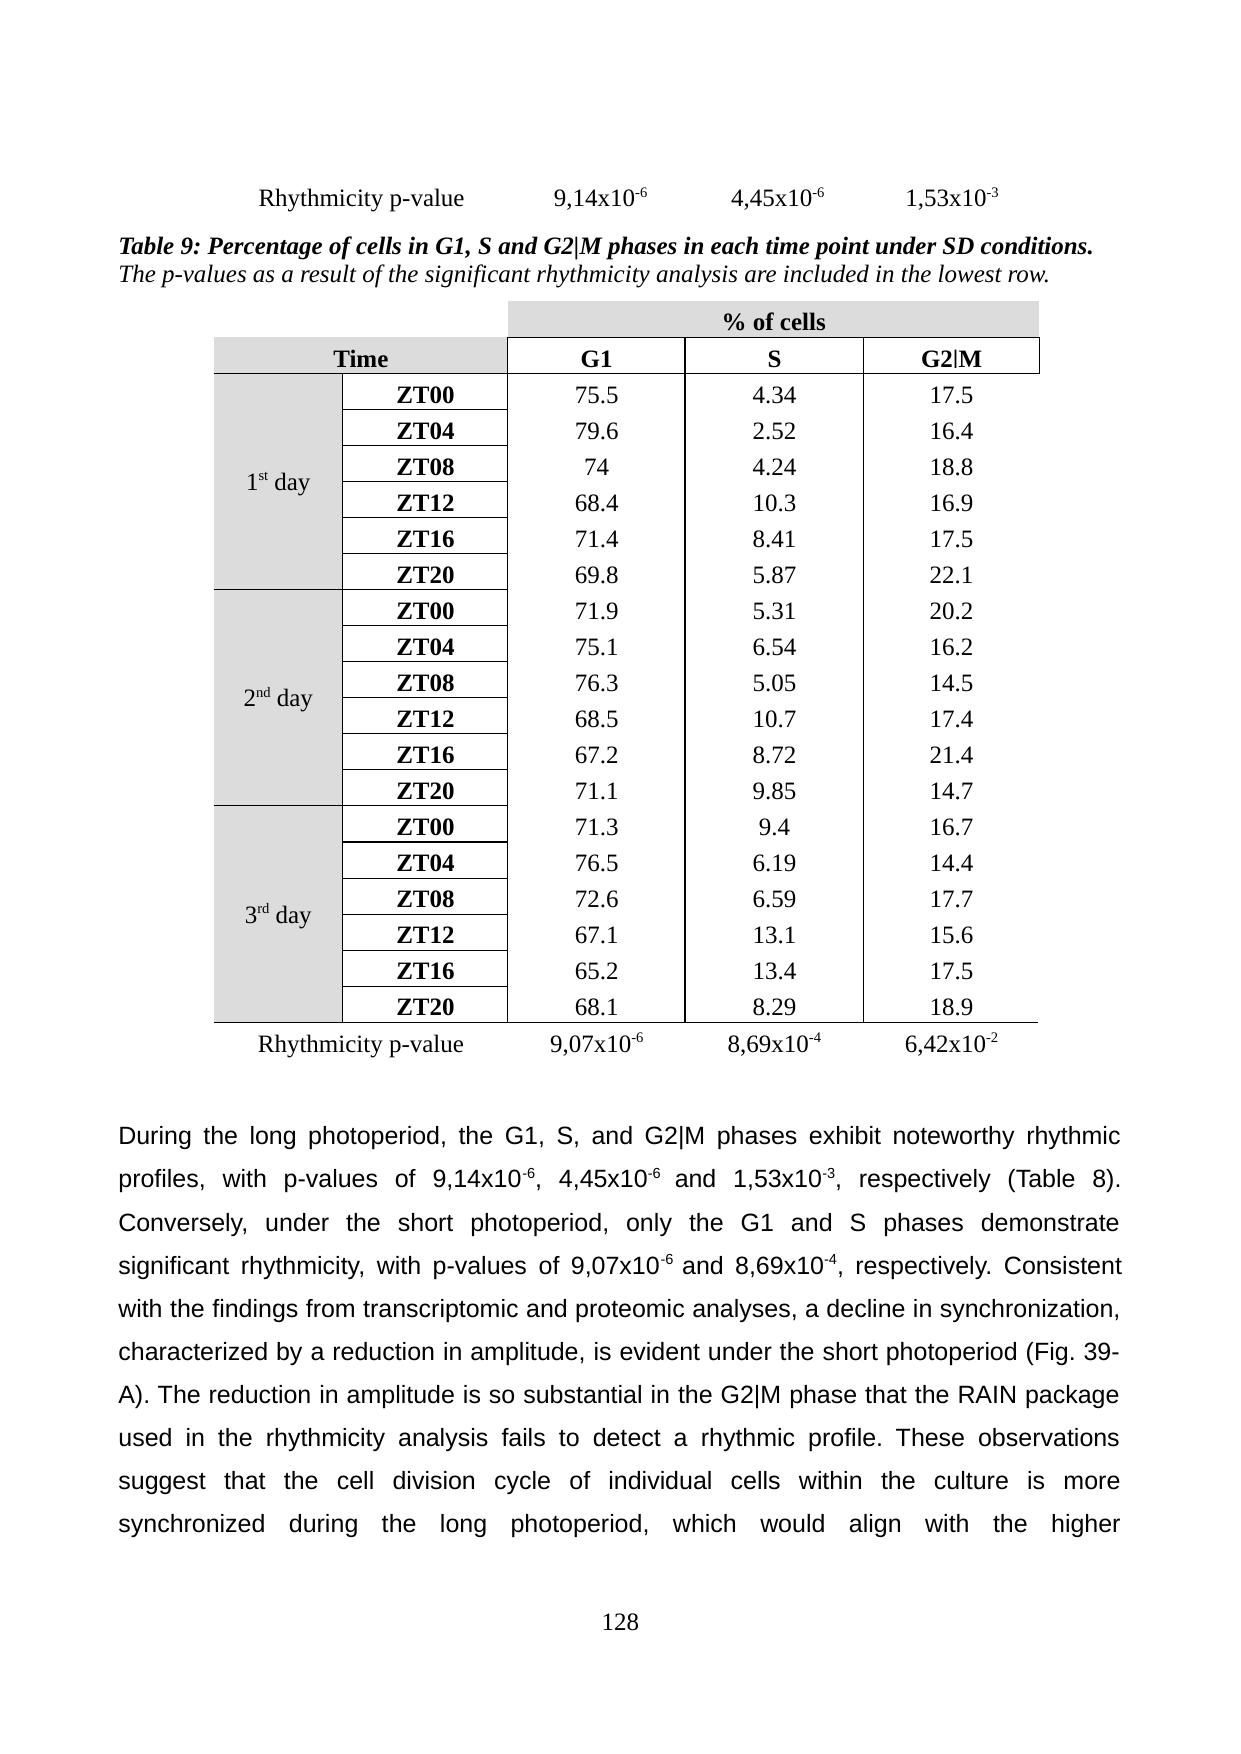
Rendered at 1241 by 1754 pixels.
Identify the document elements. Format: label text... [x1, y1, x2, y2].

table_cell 15,6 [864, 914, 1039, 949]
table_cell 18,8 [864, 445, 1039, 481]
text Table 9: Percentage of cells in G1, S and G2|M phases in each time point under SD conditions. The p-values as a result of the significant rhythmicity analysis are included in the lowest row. [118, 231, 1122, 288]
table_cell 9,85 [686, 769, 863, 805]
table_cell 5,87 [686, 553, 863, 589]
table_cell 67,2 [508, 733, 684, 769]
table_cell ZT20 [343, 554, 507, 589]
table_cell 4,45x10-6 [689, 176, 866, 218]
table_cell 74 [508, 445, 684, 481]
table_cell ZT08 [343, 879, 507, 913]
table_cell ZT00 [343, 806, 507, 841]
table_cell 75,1 [508, 625, 684, 661]
table_cell 3rd day [214, 806, 342, 1022]
table_cell G1 [508, 338, 684, 373]
table_cell Time [214, 337, 507, 373]
table_cell ZT16 [343, 951, 507, 986]
table_cell ZT00 [343, 590, 507, 625]
table_cell Rhythmicity p-value [214, 1023, 508, 1064]
table_cell 76,5 [508, 841, 684, 877]
table_cell 8,69x10-4 [685, 1023, 863, 1064]
table_cell 5,31 [686, 589, 863, 625]
table_cell ZT08 [343, 446, 507, 481]
table_cell 71,3 [508, 805, 684, 841]
table_cell 4,34 [686, 374, 863, 409]
table_cell 9,07x10-6 [508, 1023, 685, 1064]
table_cell 14,4 [864, 841, 1039, 877]
table_cell 2nd day [214, 590, 342, 805]
table_cell 6,19 [686, 841, 863, 877]
table_cell 65,2 [508, 950, 684, 986]
table_cell 75,5 [508, 374, 684, 409]
table_cell 16,2 [864, 625, 1039, 661]
table_cell ZT12 [343, 698, 507, 733]
table_cell ZT12 [343, 915, 507, 949]
table_cell 8,41 [686, 517, 863, 553]
table_cell ZT16 [343, 518, 507, 553]
table_cell 16,7 [864, 805, 1039, 841]
table_cell 6,54 [686, 625, 863, 661]
table_cell 71,9 [508, 589, 684, 625]
table_cell 5,05 [686, 661, 863, 697]
table_cell ZT20 [343, 770, 507, 805]
table_cell 2,52 [686, 409, 863, 445]
table_cell 20,2 [864, 589, 1039, 625]
table_cell 9,14x10-6 [512, 176, 689, 218]
table_cell 9,4 [686, 805, 863, 841]
table_cell G2|M [864, 338, 1039, 373]
table_cell 79,6 [508, 409, 684, 445]
table_cell Rhythmicity p-value [211, 176, 512, 218]
table_cell ZT12 [343, 482, 507, 517]
table_cell 69,8 [508, 553, 684, 589]
table_cell 67,1 [508, 914, 684, 949]
table_header [343, 301, 508, 337]
table_cell 13,4 [686, 950, 863, 986]
table_cell 8,72 [686, 733, 863, 769]
table_cell ZT20 [343, 987, 507, 1022]
table_cell 13,1 [686, 914, 863, 949]
table_cell 16,4 [864, 409, 1039, 445]
table_cell 6,59 [686, 878, 863, 913]
table_header % of cells [508, 301, 1039, 337]
table_cell 10,7 [686, 697, 863, 733]
table_cell 76,3 [508, 661, 684, 697]
table_cell 16,9 [864, 481, 1039, 517]
table_cell ZT16 [343, 734, 507, 769]
table_cell 14,5 [864, 661, 1039, 697]
table_cell ZT04 [343, 843, 507, 877]
table_cell ZT08 [343, 662, 507, 697]
table_header [214, 301, 342, 337]
table_cell 14,7 [864, 769, 1039, 805]
table_cell S [686, 338, 863, 373]
table_cell 1st day [214, 374, 342, 589]
table_cell 17,5 [864, 374, 1039, 409]
table_cell 4,24 [686, 445, 863, 481]
text During the long photoperiod, the G1, S, and G2|M phases exhibit noteworthy rhythmic profiles, with p-values of 9,14x10-6, 4,45x10-6 and 1,53x10-3, respectively (Table 8). Conversely, under the short photoperiod, only the G1 and S phases demonstrate significant rhythmicity, with p-values of 9,07x10-6 and 8,69x10-4, respectively. Consistent with the findings from transcriptomic and proteomic analyses, a decline in synchronization, characterized by a reduction in amplitude, is evident under the short photoperiod (Fig. 39-A). The reduction in amplitude is so substantial in the G2|M phase that the RAIN package used in the rhythmicity analysis fails to detect a rhythmic profile. These observations suggest that the cell division cycle of individual cells within the culture is more synchronized during the long photoperiod, which would align with the higher [118, 1121, 1122, 1538]
table_cell 17,7 [864, 878, 1039, 913]
table_cell 17,5 [864, 950, 1039, 986]
table_cell 22,1 [864, 553, 1039, 589]
table_cell 71,4 [508, 517, 684, 553]
table_cell 68,5 [508, 697, 684, 733]
table_cell 10,3 [686, 481, 863, 517]
table_cell 68,4 [508, 481, 684, 517]
table_cell ZT04 [343, 626, 507, 661]
table_cell 68,1 [508, 986, 684, 1022]
table_cell 8,29 [686, 986, 863, 1022]
table_cell 21,4 [864, 733, 1039, 769]
table_cell 17,4 [864, 697, 1039, 733]
table_cell 1,53x10-3 [866, 176, 1038, 218]
table_cell 72,6 [508, 878, 684, 913]
table_cell ZT04 [343, 410, 507, 445]
table_cell 18,9 [864, 986, 1039, 1022]
table_cell 71,1 [508, 769, 684, 805]
table_cell 6,42x10-2 [863, 1022, 1039, 1064]
table_cell ZT00 [343, 374, 507, 409]
table_cell 17,5 [864, 517, 1039, 553]
